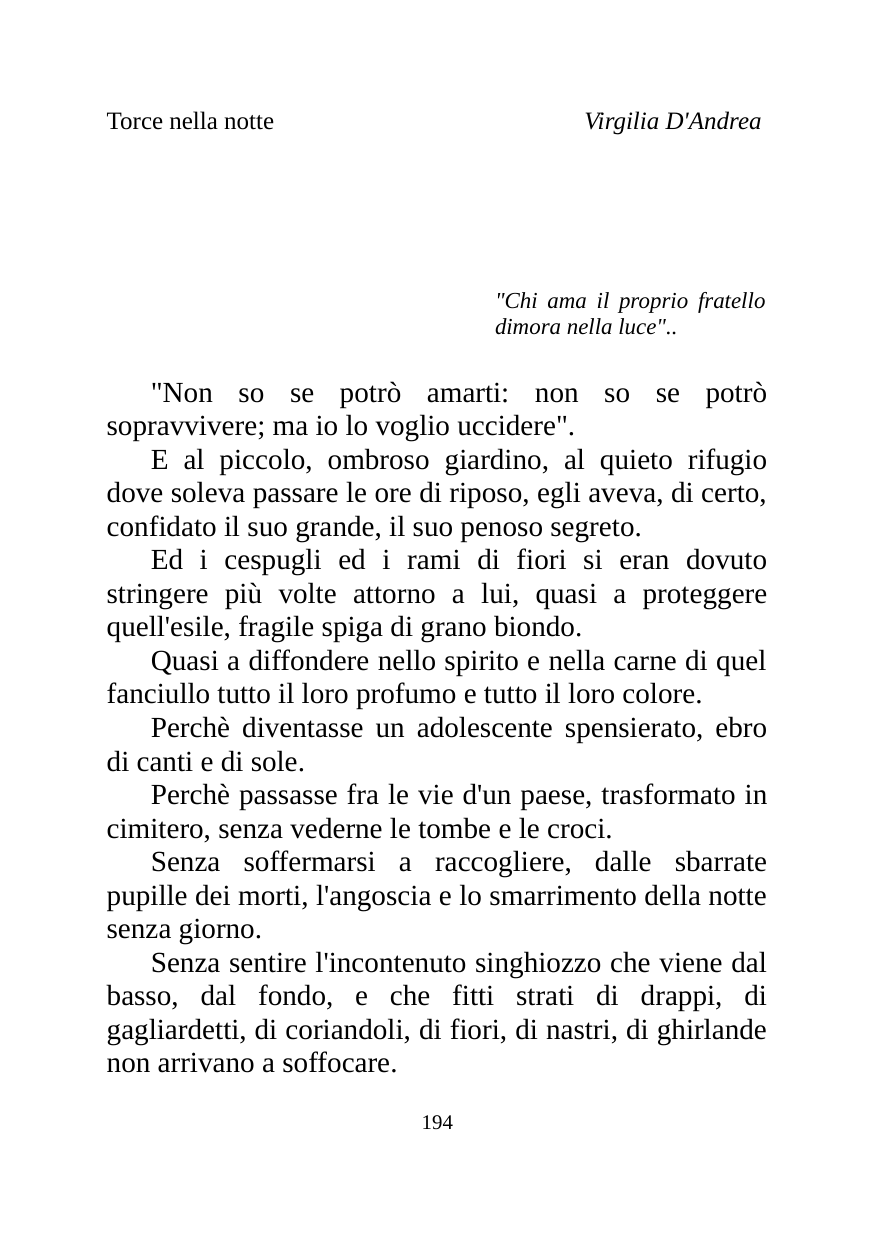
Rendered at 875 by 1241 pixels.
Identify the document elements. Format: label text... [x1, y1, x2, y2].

text Perchè passasse fra le vie d'un paese, trasformato in cimitero, senza vederne le tombe e le croci. [106, 777, 768, 844]
text E al piccolo, ombroso giardino, al quieto rifugio dove soleva passare le ore di riposo, egli aveva, di certo, confidato il suo grande, il suo penoso segreto. [106, 442, 768, 542]
text Perchè diventasse un adolescente spensierato, ebro di canti e di sole. [106, 710, 768, 777]
text Senza soffermarsi a raccogliere, dalle sbarrate pupille dei morti, l'angoscia e lo smarrimento della notte senza giorno. [106, 844, 768, 945]
text "Chi ama il proprio fratello dimora nella luce".. [495, 287, 768, 339]
text "Non so se potrò amarti: non so se potrò sopravvivere; ma io lo voglio uccidere". [106, 375, 768, 442]
text Ed i cespugli ed i rami di fiori si eran dovuto stringere più volte attorno a lui, quasi a proteggere quell'esile, fragile spiga di grano biondo. [106, 542, 768, 643]
text Senza sentire l'incontenuto singhiozzo che viene dal basso, dal fondo, e che fitti strati di drappi, di gagliardetti, di coriandoli, di fiori, di nastri, di ghirlande non arrivano a soffocare. [106, 945, 768, 1079]
text Quasi a diffondere nello spirito e nella carne di quel fanciullo tutto il loro profumo e tutto il loro colore. [106, 643, 768, 710]
